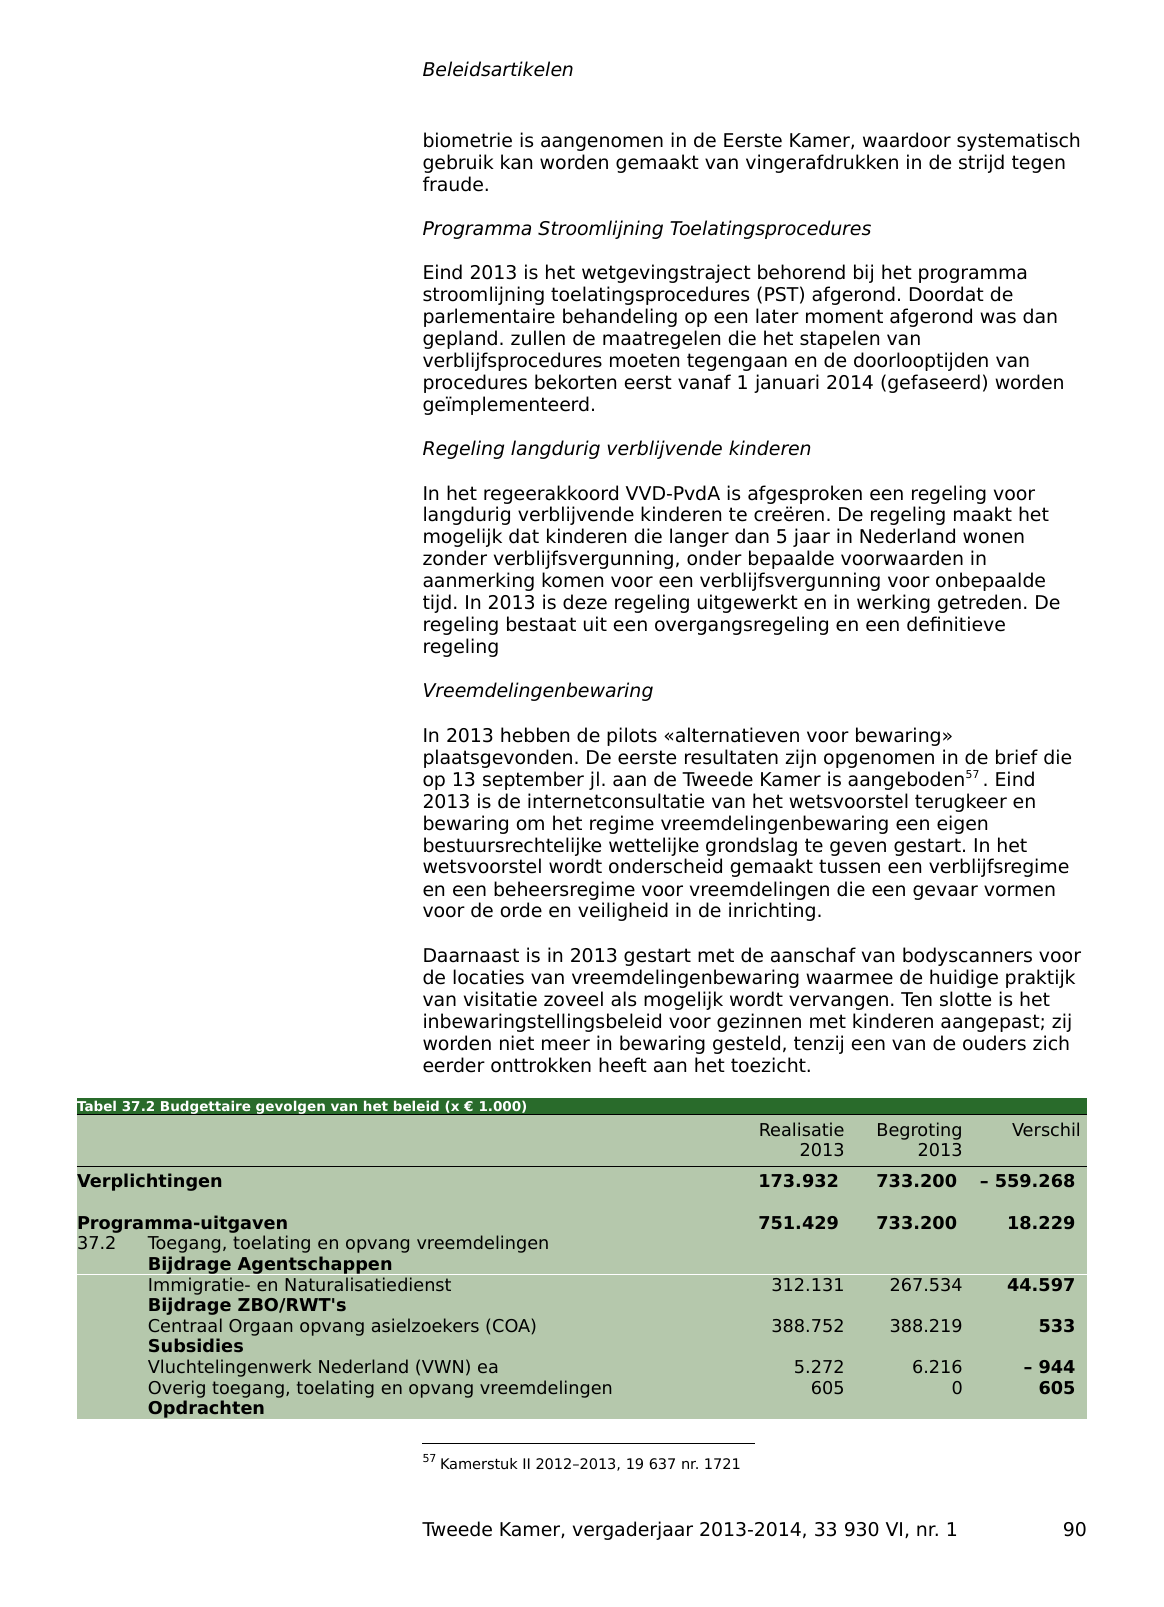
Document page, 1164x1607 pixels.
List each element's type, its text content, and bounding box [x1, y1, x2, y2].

table_cell [77, 1192, 142, 1213]
table_cell Opdrachten [142, 1398, 732, 1419]
table_cell [850, 1398, 968, 1419]
table_cell Toegang, toelating en opvang vreemdelingen [142, 1233, 732, 1254]
text In 2013 hebben de pilots «alternatieven voor bewaring» plaatsgevonden. De eerste resultaten zijn opgenomen in de brief die op 13 september jl. aan de Tweede Kamer is aangeboden. Eind 2013 is de internetconsultatie van het wetsvoorstel terugkeer en bewaring om het regime vreemdelingenbewaring een eigen bestuursrechtelijke wettelijke grondslag te geven gestart. In het wetsvoorstel wordt onderscheid gemaakt tussen een verblijfsregime en een beheersregime voor vreemdelingen die een gevaar vormen voor de orde en veiligheid in de inrichting. [422, 724, 1087, 922]
table_cell – 559.268 [969, 1167, 1087, 1192]
text Eind 2013 is het wetgevingstraject behorend bij het programma stroomlijning toelatingsprocedures (PST) afgerond. Doordat de parlementaire behandeling op een later moment afgerond was dan gepland. zullen de maatregelen die het stapelen van verblijfsprocedures moeten tegengaan en de doorlooptijden van procedures bekorten eerst vanaf 1 januari 2014 (gefaseerd) worden geïmplementeerd. [422, 262, 1087, 416]
table_cell Verplichtingen [77, 1167, 732, 1192]
subtitle Vreemdelingenbewaring [422, 680, 1087, 702]
table_cell Realisatie 2013 [732, 1115, 850, 1166]
table_cell [732, 1295, 850, 1316]
table_cell Bijdrage Agentschappen [142, 1254, 732, 1274]
table_cell [969, 1233, 1087, 1254]
table_cell 37.2 [77, 1233, 142, 1254]
table_cell [142, 1115, 732, 1166]
table_cell 267.534 [850, 1275, 968, 1295]
table_cell Centraal Orgaan opvang asielzoekers (COA) [142, 1316, 732, 1336]
table_cell Overig toegang, toelating en opvang vreemdelingen [142, 1378, 732, 1398]
table_cell 312.131 [732, 1275, 850, 1295]
text biometrie is aangenomen in de Eerste Kamer, waardoor systematisch gebruik kan worden gemaakt van vingerafdrukken in de strijd tegen fraude. [422, 130, 1087, 196]
table_cell – 944 [969, 1357, 1087, 1378]
table_cell [732, 1398, 850, 1419]
table_cell 388.219 [850, 1316, 968, 1336]
text In het regeerakkoord VVD-PvdA is afgesproken een regeling voor langdurig verblijvende kinderen te creëren. De regeling maakt het mogelijk dat kinderen die langer dan 5 jaar in Nederland wonen zonder verblijfsvergunning, onder bepaalde voorwaarden in aanmerking komen voor een verblijfsvergunning voor onbepaalde tijd. In 2013 is deze regeling uitgewerkt en in werking getreden. De regeling bestaat uit een overgangsregeling en een definitieve regeling [422, 482, 1087, 658]
table_cell 6.216 [850, 1357, 968, 1378]
text Kamerstuk II 2012–2013, 19 637 nr. 1721 [422, 1452, 1087, 1474]
table_cell [732, 1336, 850, 1357]
table_cell 0 [850, 1378, 968, 1398]
subtitle Regeling langdurig verblijvende kinderen [422, 438, 1087, 460]
table_cell 751.429 [732, 1213, 850, 1233]
table_cell 388.752 [732, 1316, 850, 1336]
table_cell Immigratie- en Naturalisatiedienst [142, 1275, 732, 1295]
table_cell [77, 1115, 142, 1166]
table_cell [850, 1336, 968, 1357]
table_cell [77, 1254, 142, 1274]
table_cell Programma-uitgaven [77, 1213, 732, 1233]
subtitle Programma Stroomlijning Toelatingsprocedures [422, 218, 1087, 240]
table_cell [77, 1295, 142, 1316]
table_cell [77, 1357, 142, 1378]
table_cell [969, 1336, 1087, 1357]
table_cell [969, 1295, 1087, 1316]
table_cell 533 [969, 1316, 1087, 1336]
table_cell 173.932 [732, 1167, 850, 1192]
table_cell [77, 1398, 142, 1419]
table_header Tabel 37.2 Budgettaire gevolgen van het beleid (x € 1.000) [77, 1098, 1087, 1114]
table_cell [969, 1192, 1087, 1213]
table_cell [969, 1398, 1087, 1419]
table_cell Vluchtelingenwerk Nederland (VWN) ea [142, 1357, 732, 1378]
text Daarnaast is in 2013 gestart met de aanschaf van bodyscanners voor de locaties van vreemdelingenbewaring waarmee de huidige praktijk van visitatie zoveel als mogelijk wordt vervangen. Ten slotte is het inbewaringstellingsbeleid voor gezinnen met kinderen aangepast; zij worden niet meer in bewaring gesteld, tenzij een van de ouders zich eerder onttrokken heeft aan het toezicht. [422, 944, 1087, 1076]
table_cell [732, 1192, 850, 1213]
table_cell [77, 1378, 142, 1398]
table_cell Subsidies [142, 1336, 732, 1357]
table_cell [77, 1316, 142, 1336]
table_cell 605 [732, 1378, 850, 1398]
table_cell Bijdrage ZBO/RWT's [142, 1295, 732, 1316]
table_cell 18.229 [969, 1213, 1087, 1233]
table_cell [850, 1233, 968, 1254]
table_cell 605 [969, 1378, 1087, 1398]
table_cell [969, 1254, 1087, 1274]
table_cell 44.597 [969, 1275, 1087, 1295]
table_cell [850, 1192, 968, 1213]
table_cell Begroting 2013 [850, 1115, 968, 1166]
table_cell 733.200 [850, 1167, 968, 1192]
table_cell [77, 1336, 142, 1357]
table_cell [850, 1254, 968, 1274]
table_cell [142, 1192, 732, 1213]
table_cell 733.200 [850, 1213, 968, 1233]
table_cell [850, 1295, 968, 1316]
table_cell Verschil [969, 1115, 1087, 1166]
table_cell [77, 1275, 142, 1295]
table_cell [732, 1233, 850, 1254]
table_cell [732, 1254, 850, 1274]
table_cell 5.272 [732, 1357, 850, 1378]
